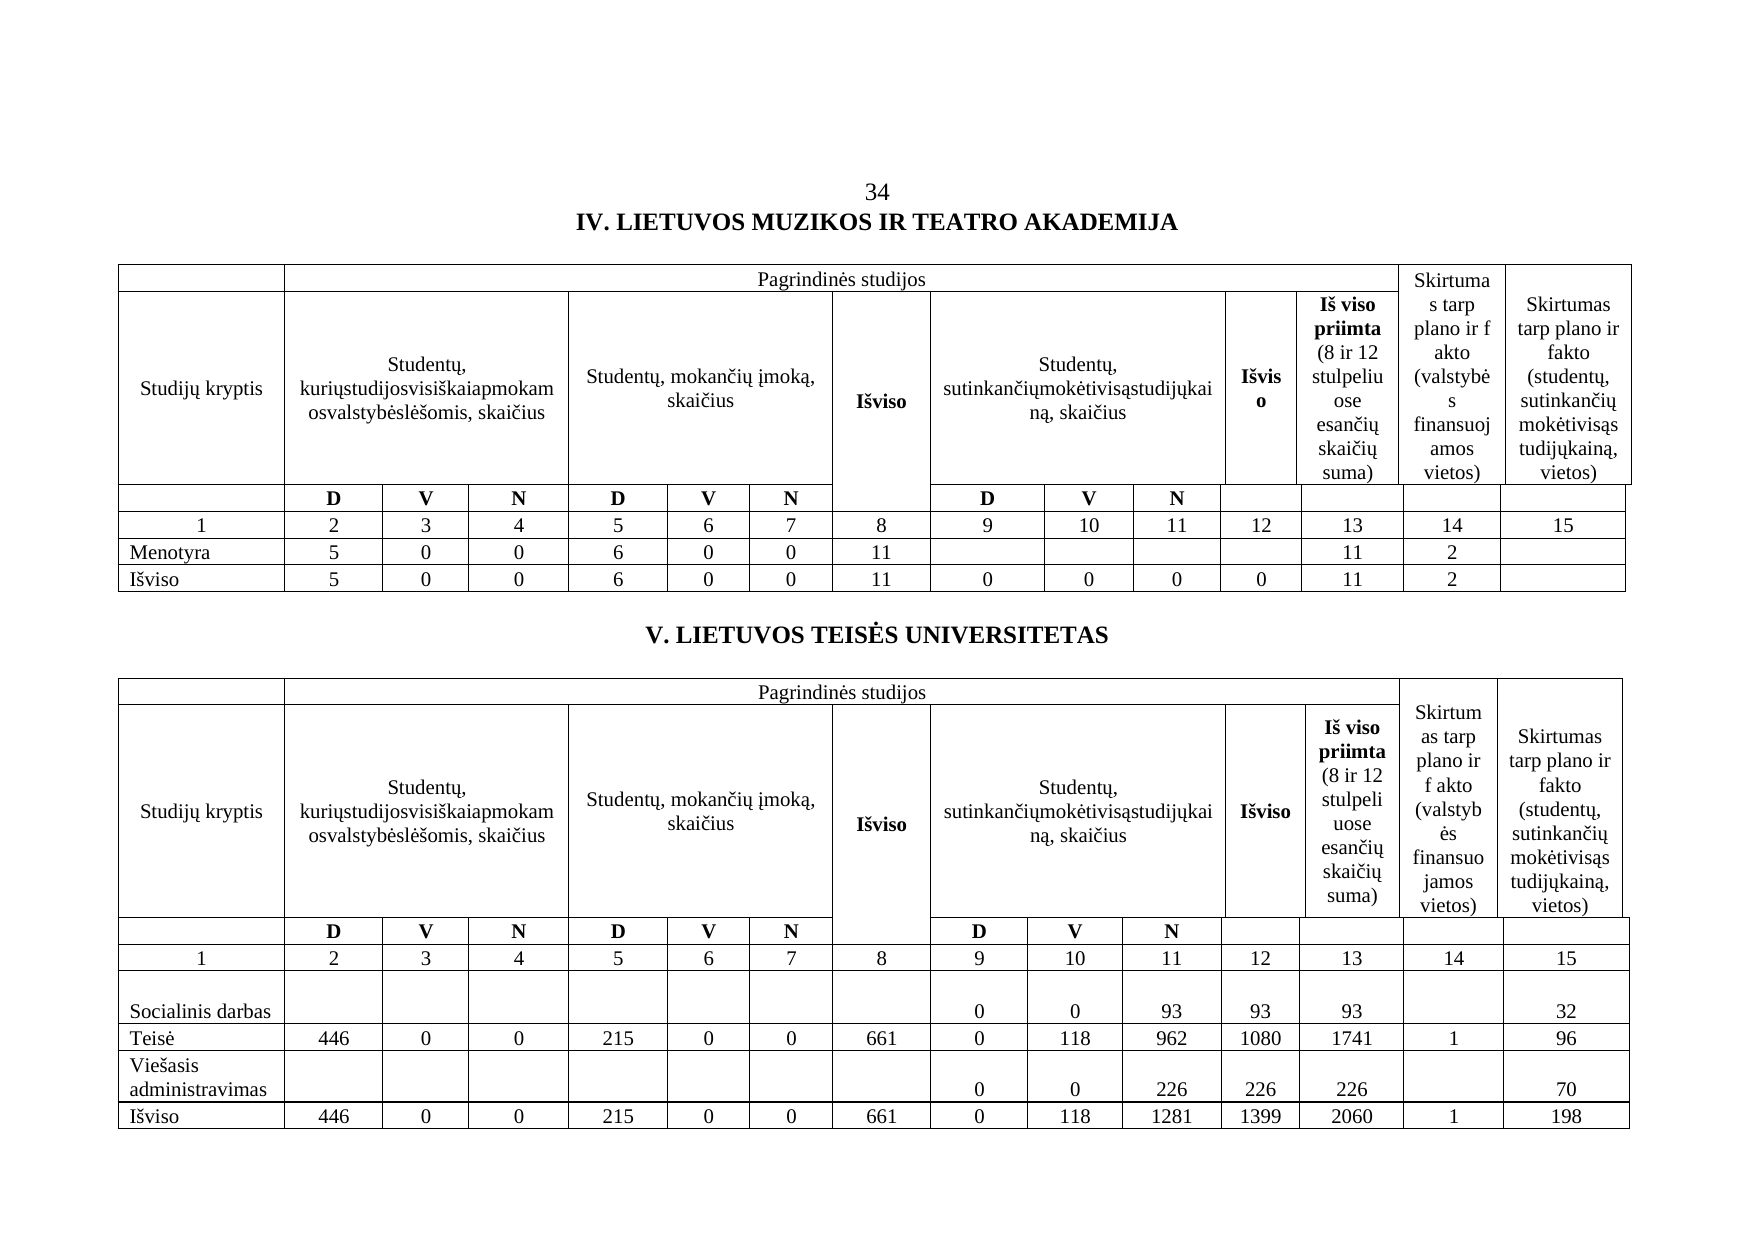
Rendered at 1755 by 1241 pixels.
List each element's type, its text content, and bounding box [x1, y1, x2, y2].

table_cell [1501, 565, 1625, 591]
table_cell 0 [383, 539, 468, 564]
table_cell [750, 1051, 832, 1101]
table_cell N [1134, 485, 1220, 511]
table_cell [1626, 511, 1632, 537]
table_cell D [569, 485, 667, 511]
table_cell 2 [1404, 539, 1500, 564]
table_cell 0 [668, 1024, 749, 1050]
table_cell Studentų, mokančių įmoką, skaičius [569, 705, 832, 917]
text IV. LIETUVOS MUZIKOS IR TEATRO AKADEMIJA [118, 207, 1636, 235]
table_cell 14 [1404, 512, 1500, 537]
table_cell 0 [469, 539, 568, 564]
table_cell [1404, 971, 1503, 1023]
table_cell [668, 1051, 749, 1101]
table_cell 3 [383, 512, 468, 537]
table_cell [285, 1051, 382, 1101]
table_cell Iš viso priimta (8 ir 12 stulpeliuose esančių skaičių suma) [1297, 292, 1398, 484]
table_cell [1302, 485, 1403, 511]
table_cell D [285, 918, 382, 943]
table_cell [569, 1051, 667, 1101]
table_cell N [469, 485, 568, 511]
table_header Skirtumas tarp plano ir f akto (valstybės finansuojamos vietos) [1399, 265, 1505, 484]
table_cell 226 [1300, 1051, 1403, 1101]
table_cell 0 [750, 539, 832, 564]
table_cell 0 [469, 1024, 568, 1050]
table_cell 1741 [1300, 1024, 1403, 1050]
table_cell 0 [1221, 565, 1301, 591]
table_cell 11 [1302, 539, 1403, 564]
table_cell 0 [1134, 565, 1220, 591]
table_cell 9 [931, 512, 1044, 537]
table_cell 0 [1045, 565, 1133, 591]
table_cell D [931, 918, 1027, 943]
table_cell Socialinis darbas [119, 971, 284, 1023]
table_cell [1134, 539, 1220, 564]
table_cell 10 [1028, 945, 1122, 970]
table_cell 12 [1221, 512, 1301, 537]
table_cell D [569, 918, 667, 943]
table_cell [1504, 918, 1629, 943]
table_cell N [750, 485, 832, 511]
table_cell 11 [833, 565, 930, 591]
table_cell 0 [931, 1051, 1027, 1101]
table_cell 2060 [1300, 1103, 1403, 1128]
table_cell 4 [469, 512, 568, 537]
table_cell Išviso [833, 292, 930, 511]
table_cell 1 [1404, 1024, 1503, 1050]
table_header [119, 265, 284, 291]
table_cell 0 [750, 1024, 832, 1050]
table_cell 8 [833, 945, 930, 970]
table_cell 11 [1123, 945, 1221, 970]
table_cell 14 [1404, 945, 1503, 970]
table_cell [1404, 1051, 1503, 1101]
table_cell [383, 1051, 468, 1101]
table_cell Menotyra [119, 539, 284, 564]
table_cell 0 [668, 539, 749, 564]
table_cell [833, 971, 930, 1023]
table_cell 6 [668, 512, 749, 537]
table_cell 0 [1028, 1051, 1122, 1101]
table_cell 661 [833, 1103, 930, 1128]
table_cell 0 [668, 1103, 749, 1128]
table_cell 15 [1501, 512, 1625, 537]
table_cell Iš viso priimta (8 ir 12 stulpeliuose esančių skaičių suma) [1306, 705, 1399, 917]
table_header [1623, 678, 1629, 704]
table_cell [469, 1051, 568, 1101]
table_cell [469, 971, 568, 1023]
table_cell 3 [383, 945, 468, 970]
table_cell 1080 [1222, 1024, 1299, 1050]
table_cell 1281 [1123, 1103, 1221, 1128]
table_cell [383, 971, 468, 1023]
table_cell V [383, 918, 468, 943]
table_cell 4 [469, 945, 568, 970]
table_cell [1501, 485, 1625, 511]
table_cell 0 [469, 565, 568, 591]
table_cell 0 [1028, 971, 1122, 1023]
table_cell 661 [833, 1024, 930, 1050]
table_header Pagrindinės studijos [285, 265, 1398, 291]
table_cell 0 [931, 1024, 1027, 1050]
table_cell Išviso [833, 705, 930, 943]
table_cell 5 [569, 512, 667, 537]
table_cell 198 [1504, 1103, 1629, 1128]
table_cell V [1028, 918, 1122, 943]
table_cell [833, 1051, 930, 1101]
table_cell [1626, 538, 1632, 564]
table_cell 0 [750, 565, 832, 591]
table_cell 1399 [1222, 1103, 1299, 1128]
table_cell 0 [469, 1103, 568, 1128]
table_cell 32 [1504, 971, 1629, 1023]
text V. LIETUVOS TEISĖS UNIVERSITETAS [118, 620, 1636, 649]
table_cell 1 [1404, 1103, 1503, 1128]
table_cell Išviso [119, 565, 284, 591]
table_cell [1404, 918, 1503, 943]
table_cell [1623, 704, 1629, 917]
table_cell Studentų, kuriųstudijosvisiškaiapmokamosvalstybėslėšomis, skaičius [285, 705, 568, 917]
table_cell Studijų kryptis [119, 292, 284, 484]
table_cell 962 [1123, 1024, 1221, 1050]
table_cell 5 [285, 565, 382, 591]
table_cell Studentų, kuriųstudijosvisiškaiapmokamosvalstybėslėšomis, skaičius [285, 292, 568, 484]
table_cell 118 [1028, 1024, 1122, 1050]
table_cell 6 [668, 945, 749, 970]
table_cell [1501, 539, 1625, 564]
table_cell [119, 485, 284, 511]
table_cell 6 [569, 539, 667, 564]
table_cell 0 [931, 1103, 1027, 1128]
table_header Skirtumas tarp plano ir fakto (studentų, sutinkančiųmokėtivisąstudijųkainą, vietos) [1506, 265, 1631, 484]
table_cell Studentų, sutinkančiųmokėtivisąstudijųkainą, skaičius [931, 292, 1225, 484]
table_cell 15 [1504, 945, 1629, 970]
table_cell Išviso [1226, 292, 1296, 484]
table_cell 5 [285, 539, 382, 564]
table_cell [750, 971, 832, 1023]
table_cell 12 [1222, 945, 1299, 970]
table_cell 13 [1302, 512, 1403, 537]
table_cell 11 [1134, 512, 1220, 537]
table_cell [1045, 539, 1133, 564]
table_cell [1221, 539, 1301, 564]
table_cell 2 [1404, 565, 1500, 591]
table_cell 10 [1045, 512, 1133, 537]
table_cell 11 [833, 539, 930, 564]
table_cell 0 [750, 1103, 832, 1128]
table_header Skirtumas tarp plano ir fakto (studentų, sutinkančiųmokėtivisąstudijųkainą, vietos) [1498, 679, 1622, 917]
table_cell 93 [1123, 971, 1221, 1023]
table_cell 8 [833, 512, 930, 537]
table_cell 1 [119, 945, 284, 970]
table_cell D [285, 485, 382, 511]
table_cell [1222, 918, 1299, 943]
table_cell 226 [1222, 1051, 1299, 1101]
table_cell 446 [285, 1024, 382, 1050]
table_cell 226 [1123, 1051, 1221, 1101]
table_cell 11 [1302, 565, 1403, 591]
table_cell 96 [1504, 1024, 1629, 1050]
table_cell 5 [569, 945, 667, 970]
table_cell 0 [383, 1103, 468, 1128]
table_cell Viešasis administravimas [119, 1051, 284, 1101]
table_cell [1626, 485, 1632, 511]
table_cell 2 [285, 512, 382, 537]
table_cell 118 [1028, 1103, 1122, 1128]
table_cell Teisė [119, 1024, 284, 1050]
table_cell 7 [750, 945, 832, 970]
table_cell 215 [569, 1024, 667, 1050]
table_cell 6 [569, 565, 667, 591]
table_cell Išviso [119, 1103, 284, 1128]
table_cell Studijų kryptis [119, 705, 284, 917]
table_cell 1 [119, 512, 284, 537]
table_cell 70 [1504, 1051, 1629, 1101]
table_header [119, 679, 284, 704]
table_cell Studentų, sutinkančiųmokėtivisąstudijųkainą, skaičius [931, 705, 1225, 917]
table_cell [1404, 485, 1500, 511]
table_cell 9 [931, 945, 1027, 970]
table_cell N [1123, 918, 1221, 943]
table_cell V [668, 918, 749, 943]
table_cell [1300, 918, 1403, 943]
table_cell N [469, 918, 568, 943]
table_cell [119, 918, 284, 943]
table_cell 93 [1300, 971, 1403, 1023]
table_cell N [750, 918, 832, 943]
table_cell Išviso [1226, 705, 1305, 917]
table_cell [668, 971, 749, 1023]
table_cell [285, 971, 382, 1023]
table_cell V [668, 485, 749, 511]
table_cell [569, 971, 667, 1023]
table_cell [1626, 564, 1632, 591]
table_cell 215 [569, 1103, 667, 1128]
table_cell 13 [1300, 945, 1403, 970]
table_header Pagrindinės studijos [285, 679, 1399, 704]
table_cell 0 [668, 565, 749, 591]
table_cell 0 [931, 971, 1027, 1023]
table_cell D [931, 485, 1044, 511]
table_cell Studentų, mokančių įmoką, skaičius [569, 292, 832, 484]
table_cell 2 [285, 945, 382, 970]
table_cell 0 [931, 565, 1044, 591]
table_cell 7 [750, 512, 832, 537]
table_cell 446 [285, 1103, 382, 1128]
table_cell 0 [383, 565, 468, 591]
table_cell V [383, 485, 468, 511]
table_cell 93 [1222, 971, 1299, 1023]
table_cell V [1045, 485, 1133, 511]
table_cell 0 [383, 1024, 468, 1050]
table_cell [931, 539, 1044, 564]
table_header Skirtumas tarp plano ir f akto (valstybės finansuojamos vietos) [1400, 679, 1497, 917]
table_cell [1221, 485, 1301, 511]
